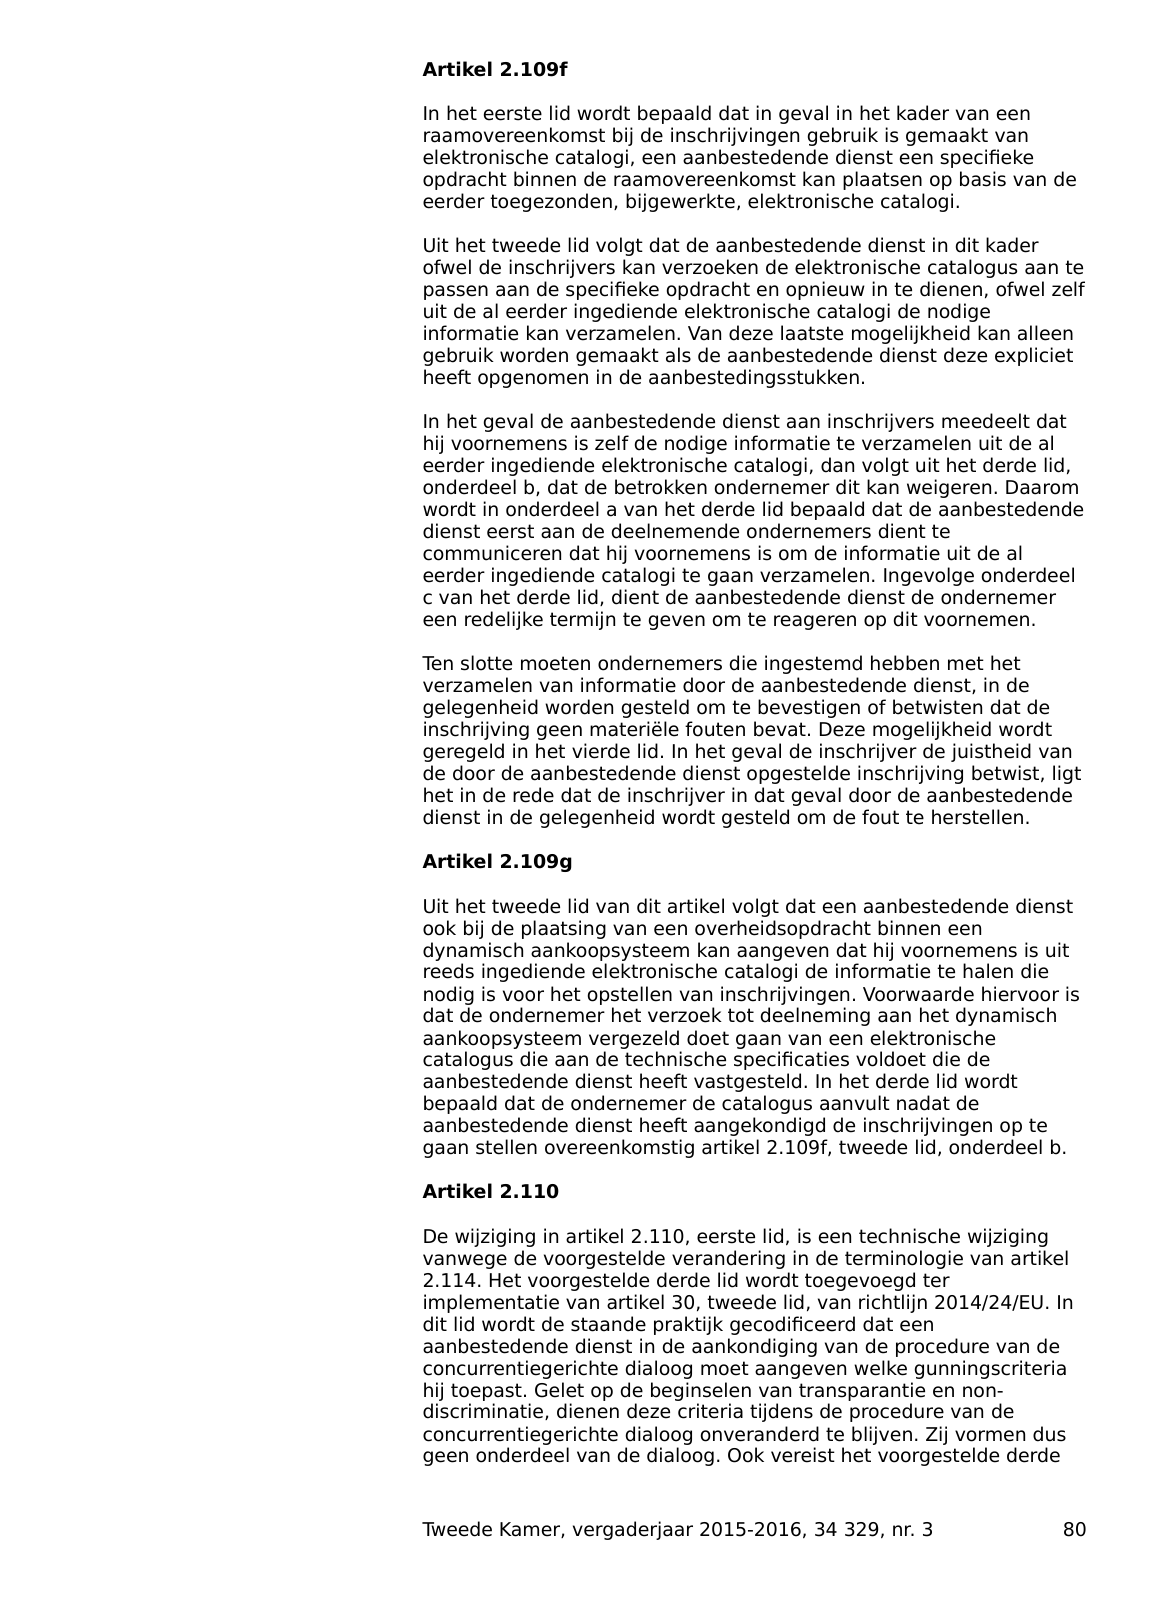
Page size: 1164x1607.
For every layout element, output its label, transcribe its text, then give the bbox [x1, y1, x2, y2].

subtitle Artikel 2.110 [422, 1181, 1087, 1203]
subtitle Artikel 2.109g [422, 851, 1087, 873]
text Uit het tweede lid van dit artikel volgt dat een aanbestedende dienst ook bij de plaatsing van een overheidsopdracht binnen een dynamisch aankoopsysteem kan aangeven dat hij voornemens is uit reeds ingediende elektronische catalogi de informatie te halen die nodig is voor het opstellen van inschrijvingen. Voorwaarde hiervoor is dat de ondernemer het verzoek tot deelneming aan het dynamisch aankoopsysteem vergezeld doet gaan van een elektronische catalogus die aan de technische specificaties voldoet die de aanbestedende dienst heeft vastgesteld. In het derde lid wordt bepaald dat de ondernemer de catalogus aanvult nadat de aanbestedende dienst heeft aangekondigd de inschrijvingen op te gaan stellen overeenkomstig artikel 2.109f, tweede lid, onderdeel b. [422, 896, 1087, 1159]
text In het eerste lid wordt bepaald dat in geval in het kader van een raamovereenkomst bij de inschrijvingen gebruik is gemaakt van elektronische catalogi, een aanbestedende dienst een specifieke opdracht binnen de raamovereenkomst kan plaatsen op basis van de eerder toegezonden, bijgewerkte, elektronische catalogi. [422, 103, 1087, 213]
text In het geval de aanbestedende dienst aan inschrijvers meedeelt dat hij voornemens is zelf de nodige informatie te verzamelen uit de al eerder ingediende elektronische catalogi, dan volgt uit het derde lid, onderdeel b, dat de betrokken ondernemer dit kan weigeren. Daarom wordt in onderdeel a van het derde lid bepaald dat de aanbestedende dienst eerst aan de deelnemende ondernemers dient te communiceren dat hij voornemens is om de informatie uit de al eerder ingediende catalogi te gaan verzamelen. Ingevolge onderdeel c van het derde lid, dient de aanbestedende dienst de ondernemer een redelijke termijn te geven om te reageren op dit voornemen. [422, 411, 1087, 631]
text Uit het tweede lid volgt dat de aanbestedende dienst in dit kader ofwel de inschrijvers kan verzoeken de elektronische catalogus aan te passen aan de specifieke opdracht en opnieuw in te dienen, ofwel zelf uit de al eerder ingediende elektronische catalogi de nodige informatie kan verzamelen. Van deze laatste mogelijkheid kan alleen gebruik worden gemaakt als de aanbestedende dienst deze expliciet heeft opgenomen in de aanbestedingsstukken. [422, 235, 1087, 389]
text Ten slotte moeten ondernemers die ingestemd hebben met het verzamelen van informatie door de aanbestedende dienst, in de gelegenheid worden gesteld om te bevestigen of betwisten dat de inschrijving geen materiële fouten bevat. Deze mogelijkheid wordt geregeld in het vierde lid. In het geval de inschrijver de juistheid van de door de aanbestedende dienst opgestelde inschrijving betwist, ligt het in de rede dat de inschrijver in dat geval door de aanbestedende dienst in de gelegenheid wordt gesteld om de fout te herstellen. [422, 653, 1087, 829]
subtitle Artikel 2.109f [422, 59, 1087, 81]
text De wijziging in artikel 2.110, eerste lid, is een technische wijziging vanwege de voorgestelde verandering in de terminologie van artikel 2.114. Het voorgestelde derde lid wordt toegevoegd ter implementatie van artikel 30, tweede lid, van richtlijn 2014/24/EU. In dit lid wordt de staande praktijk gecodificeerd dat een aanbestedende dienst in de aankondiging van de procedure van de concurrentiegerichte dialoog moet aangeven welke gunningscriteria hij toepast. Gelet op de beginselen van transparantie en non-discriminatie, dienen deze criteria tijdens de procedure van de concurrentiegerichte dialoog onveranderd te blijven. Zij vormen dus geen onderdeel van de dialoog. Ook vereist het voorgestelde derde [422, 1226, 1087, 1467]
